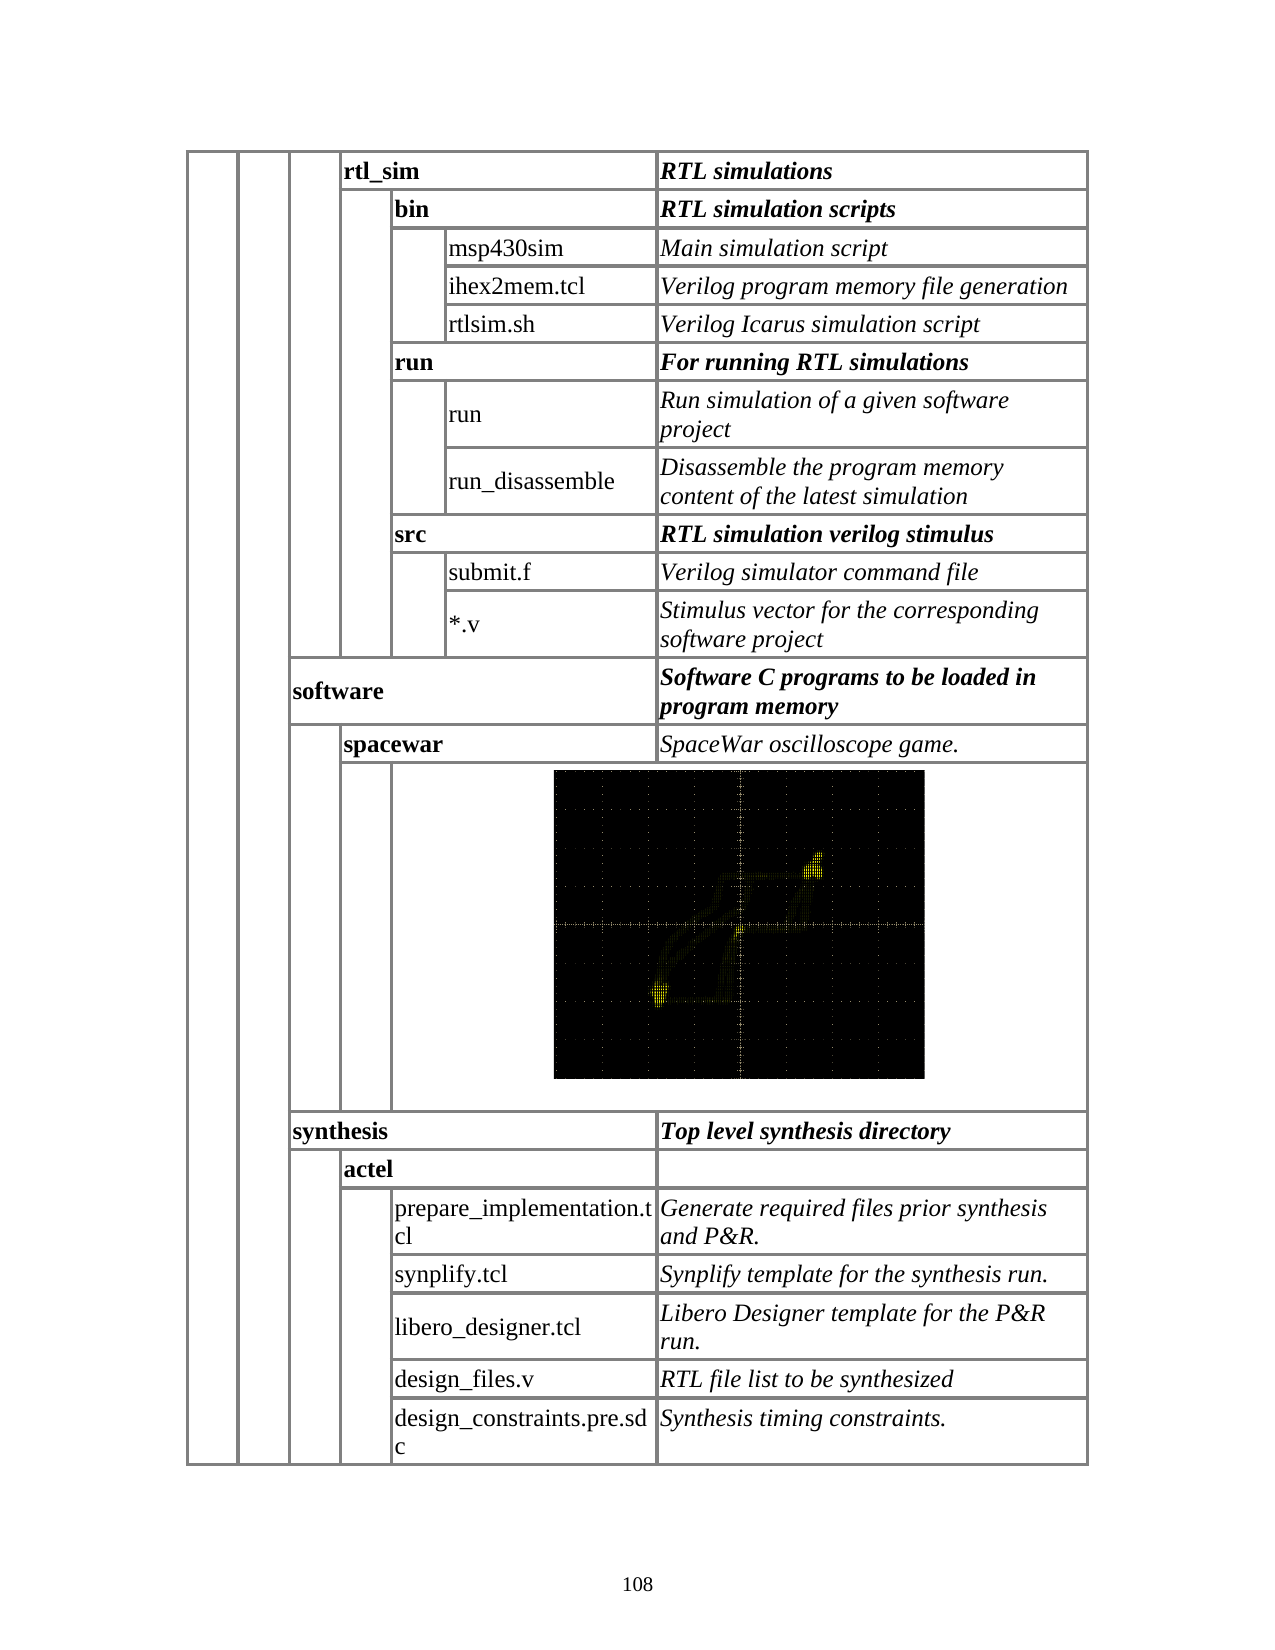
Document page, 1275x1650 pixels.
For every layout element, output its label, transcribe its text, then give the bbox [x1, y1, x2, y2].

table_cell prepare_implementation.tcl [393, 1190, 655, 1253]
table_cell Stimulus vector for the corresponding software project [659, 592, 1086, 656]
table_cell For running RTL simulations [659, 344, 1086, 379]
table_cell abcd [393, 382, 444, 512]
table_cell rtlsim.sh [447, 306, 655, 341]
table_cell ihex2mem.tcl [447, 268, 655, 302]
table_cell rtl_sim [342, 153, 655, 188]
table_cell Verilog program memory file generation [659, 268, 1086, 302]
table_cell abcd [342, 191, 390, 656]
table_cell Libero Designer template for the P&R run. [659, 1295, 1086, 1358]
table_cell [393, 764, 1086, 1110]
table_cell libero_designer.tcl [393, 1295, 655, 1358]
table_cell [659, 1151, 1086, 1186]
table_cell Run simulation of a given software project [659, 382, 1086, 446]
table_cell abcd [291, 153, 339, 656]
table_cell design_constraints.pre.sdc [393, 1400, 655, 1463]
table_cell RTL file list to be synthesized [659, 1361, 1086, 1396]
table_cell abcd [291, 726, 339, 1110]
table_cell Software C programs to be loaded in program memory [659, 659, 1086, 722]
table_cell spacewar [342, 726, 655, 761]
table_cell SpaceWar oscilloscope game. [659, 726, 1086, 761]
table_cell src [393, 516, 655, 551]
table_cell Main simulation script [659, 230, 1086, 264]
table_cell Top level synthesis directory [659, 1113, 1086, 1148]
table_cell abcd [291, 1151, 339, 1463]
table_cell RTL simulation scripts [659, 191, 1086, 226]
table_cell actel [342, 1151, 655, 1186]
table_cell Generate required files prior synthesis and P&R. [659, 1190, 1086, 1253]
table_cell synthesis [291, 1113, 655, 1148]
table_cell RTL simulation verilog stimulus [659, 516, 1086, 551]
table_cell Synthesis timing constraints. [659, 1400, 1086, 1463]
table_cell msp430sim [447, 230, 655, 264]
table_cell [240, 153, 288, 1463]
table_cell Disassemble the program memory content of the latest simulation [659, 449, 1086, 512]
table_cell bin [393, 191, 655, 226]
table_cell Verilog Icarus simulation script [659, 306, 1086, 341]
table_cell run_disassemble [447, 449, 655, 512]
table_cell *.v [447, 592, 655, 656]
table_cell submit.f [447, 554, 655, 589]
table_cell synplify.tcl [393, 1256, 655, 1291]
picture [553, 770, 925, 1079]
table_cell run [447, 382, 655, 446]
table_cell RTL simulations [659, 153, 1086, 188]
table_cell design_files.v [393, 1361, 655, 1396]
table_cell Synplify template for the synthesis run. [659, 1256, 1086, 1291]
table_cell abcd [342, 1190, 390, 1463]
table_cell Verilog simulator command file [659, 554, 1086, 589]
table_cell abcd [342, 764, 390, 1110]
table_cell run [393, 344, 655, 379]
table_cell abcd [393, 230, 444, 341]
table_cell abcd [393, 554, 444, 656]
table_cell [189, 153, 236, 1463]
table_cell software [291, 659, 655, 722]
